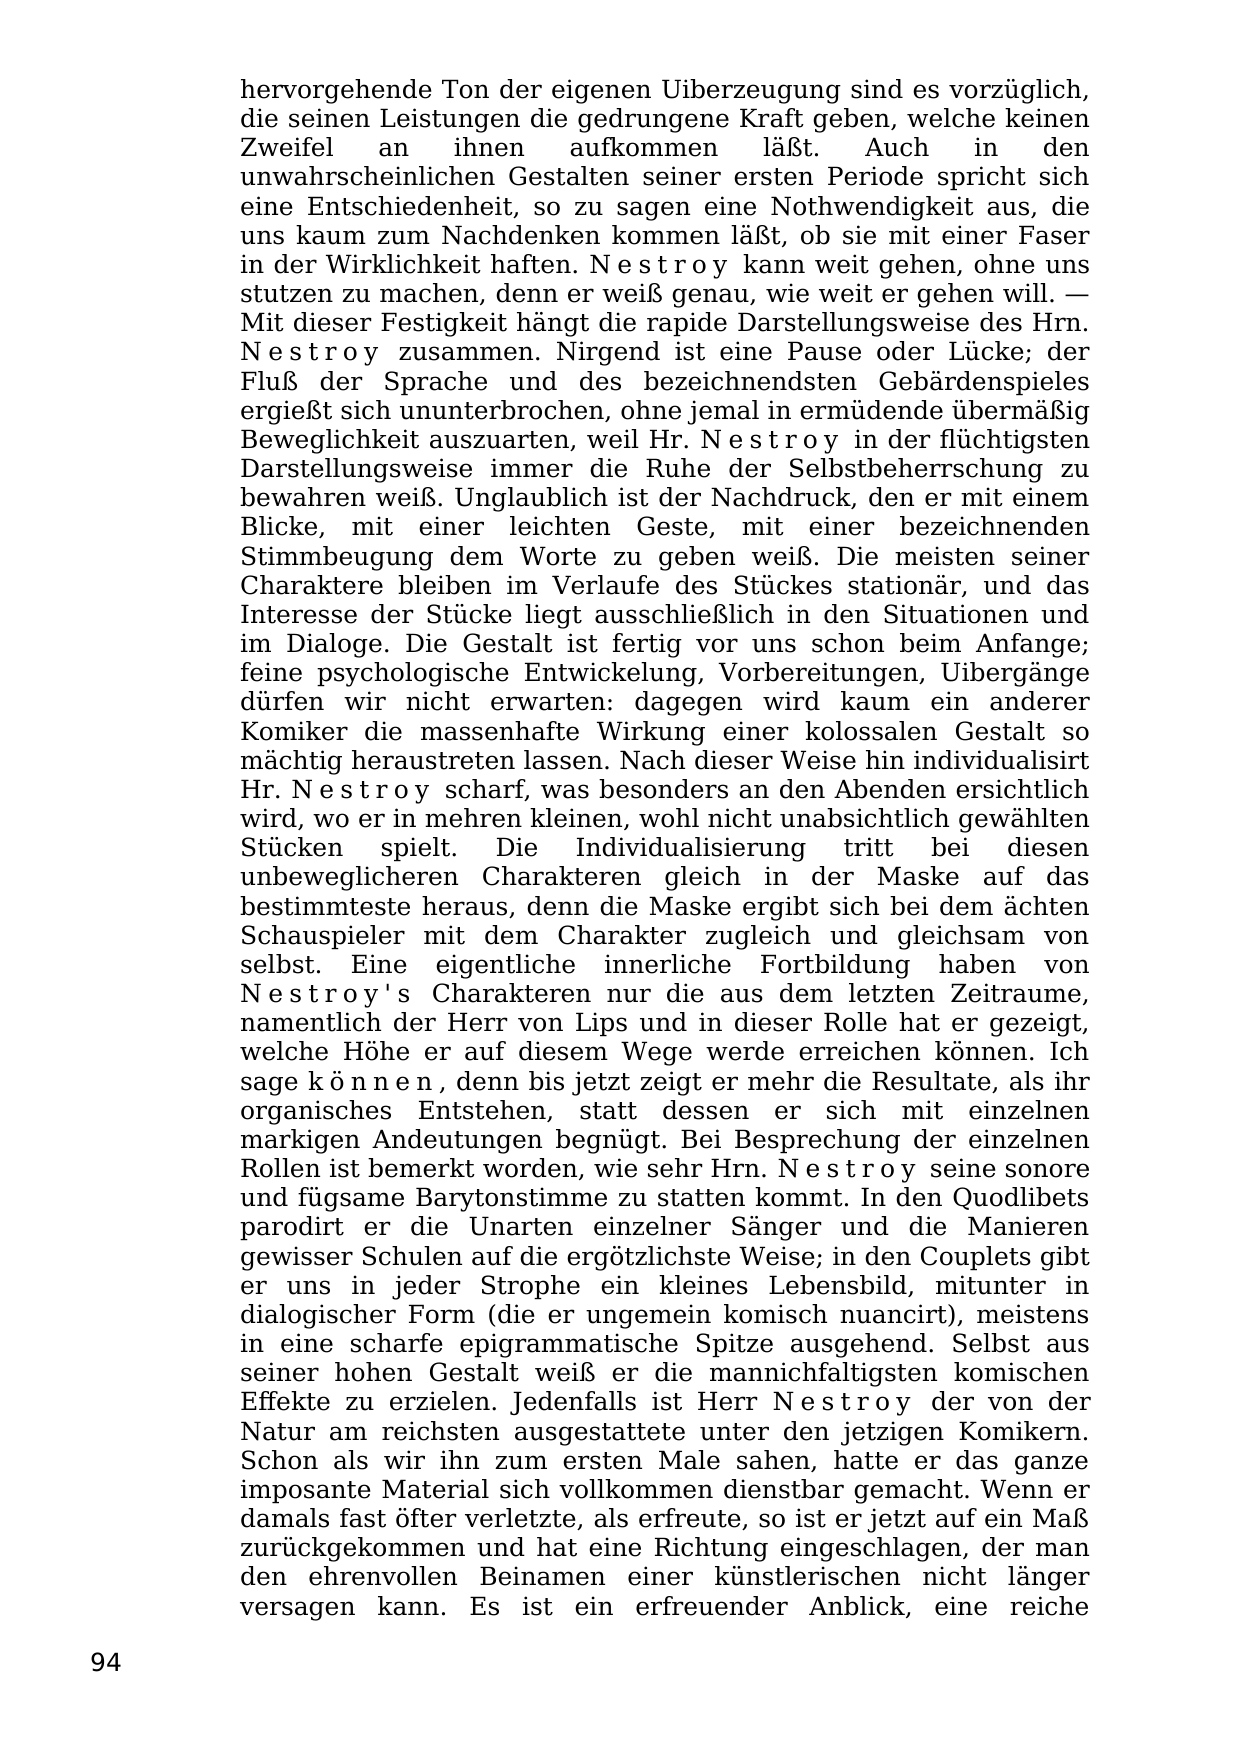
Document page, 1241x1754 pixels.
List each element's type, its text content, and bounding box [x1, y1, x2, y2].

text hervorgehende Ton der eigenen Uiberzeugung sind es vorzüglich, die seinen Leistungen die gedrungene Kraft geben, welche keinen Zweifel an ihnen aufkommen läßt. Auch in den unwahrscheinlichen Gestalten seiner ersten Periode spricht sich eine Entschiedenheit, so zu sagen eine Nothwendigkeit aus, die uns kaum zum Nachdenken kommen läßt, ob sie mit einer Faser in der Wirklichkeit haften. Nestroy kann weit gehen, ohne uns stutzen zu machen, denn er weiß genau, wie weit er gehen will. — Mit dieser Festigkeit hängt die rapide Darstellungsweise des Hrn. Nestroy zusammen. Nirgend ist eine Pause oder Lücke; der Fluß der Sprache und des bezeichnendsten Gebärdenspieles ergießt sich ununterbrochen, ohne jemal in ermüdende übermäßig Beweglichkeit auszuarten, weil Hr. Nestroy in der flüchtigsten Darstellungsweise immer die Ruhe der Selbstbeherrschung zu bewahren weiß. Unglaublich ist der Nachdruck, den er mit einem Blicke, mit einer leichten Geste, mit einer bezeichnenden Stimmbeugung dem Worte zu geben weiß. Die meisten seiner Charaktere bleiben im Verlaufe des Stückes stationär, und das Interesse der Stücke liegt ausschließlich in den Situationen und im Dialoge. Die Gestalt ist fertig vor uns schon beim Anfange; feine psychologische Entwickelung, Vorbereitungen, Uibergänge dürfen wir nicht erwarten: dagegen wird kaum ein anderer Komiker die massenhafte Wirkung einer kolossalen Gestalt so mächtig heraustreten lassen. Nach dieser Weise hin individualisirt Hr. Nestroy scharf, was besonders an den Abenden ersichtlich wird, wo er in mehren kleinen, wohl nicht unabsichtlich gewählten Stücken spielt. Die Individualisierung tritt bei diesen unbeweglicheren Charakteren gleich in der Maske auf das bestimmteste heraus, denn die Maske ergibt sich bei dem ächten Schauspieler mit dem Charakter zugleich und gleichsam von selbst. Eine eigentliche innerliche Fortbildung haben von Nestroy's Charakteren nur die aus dem letzten Zeitraume, namentlich der Herr von Lips und in dieser Rolle hat er gezeigt, welche Höhe er auf diesem Wege werde erreichen können. Ich sage können, denn bis jetzt zeigt er mehr die Resultate, als ihr organisches Entstehen, statt dessen er sich mit einzelnen markigen Andeutungen begnügt. Bei Besprechung der einzelnen Rollen ist bemerkt worden, wie sehr Hrn. Nestroy seine sonore und fügsame Barytonstimme zu statten kommt. In den Quodlibets parodirt er die Unarten einzelner Sänger und die Manieren gewisser Schulen auf die ergötzlichste Weise; in den Couplets gibt er uns in jeder Strophe ein kleines Lebensbild, mitunter in dialogischer Form (die er ungemein komisch nuancirt), meistens in eine scharfe epigrammatische Spitze ausgehend. Selbst aus seiner hohen Gestalt weiß er die mannichfaltigsten komischen Effekte zu erzielen. Jedenfalls ist Herr Nestroy der von der Natur am reichsten ausgestattete unter den jetzigen Komikern. Schon als wir ihn zum ersten Male sahen, hatte er das ganze imposante Material sich vollkommen dienstbar gemacht. Wenn er damals fast öfter verletzte, als erfreute, so ist er jetzt auf ein Maß zurückgekommen und hat eine Richtung eingeschlagen, der man den ehrenvollen Beinamen einer künstlerischen nicht länger versagen kann. Es ist ein erfreuender Anblick, eine reiche [240, 75, 1091, 1621]
